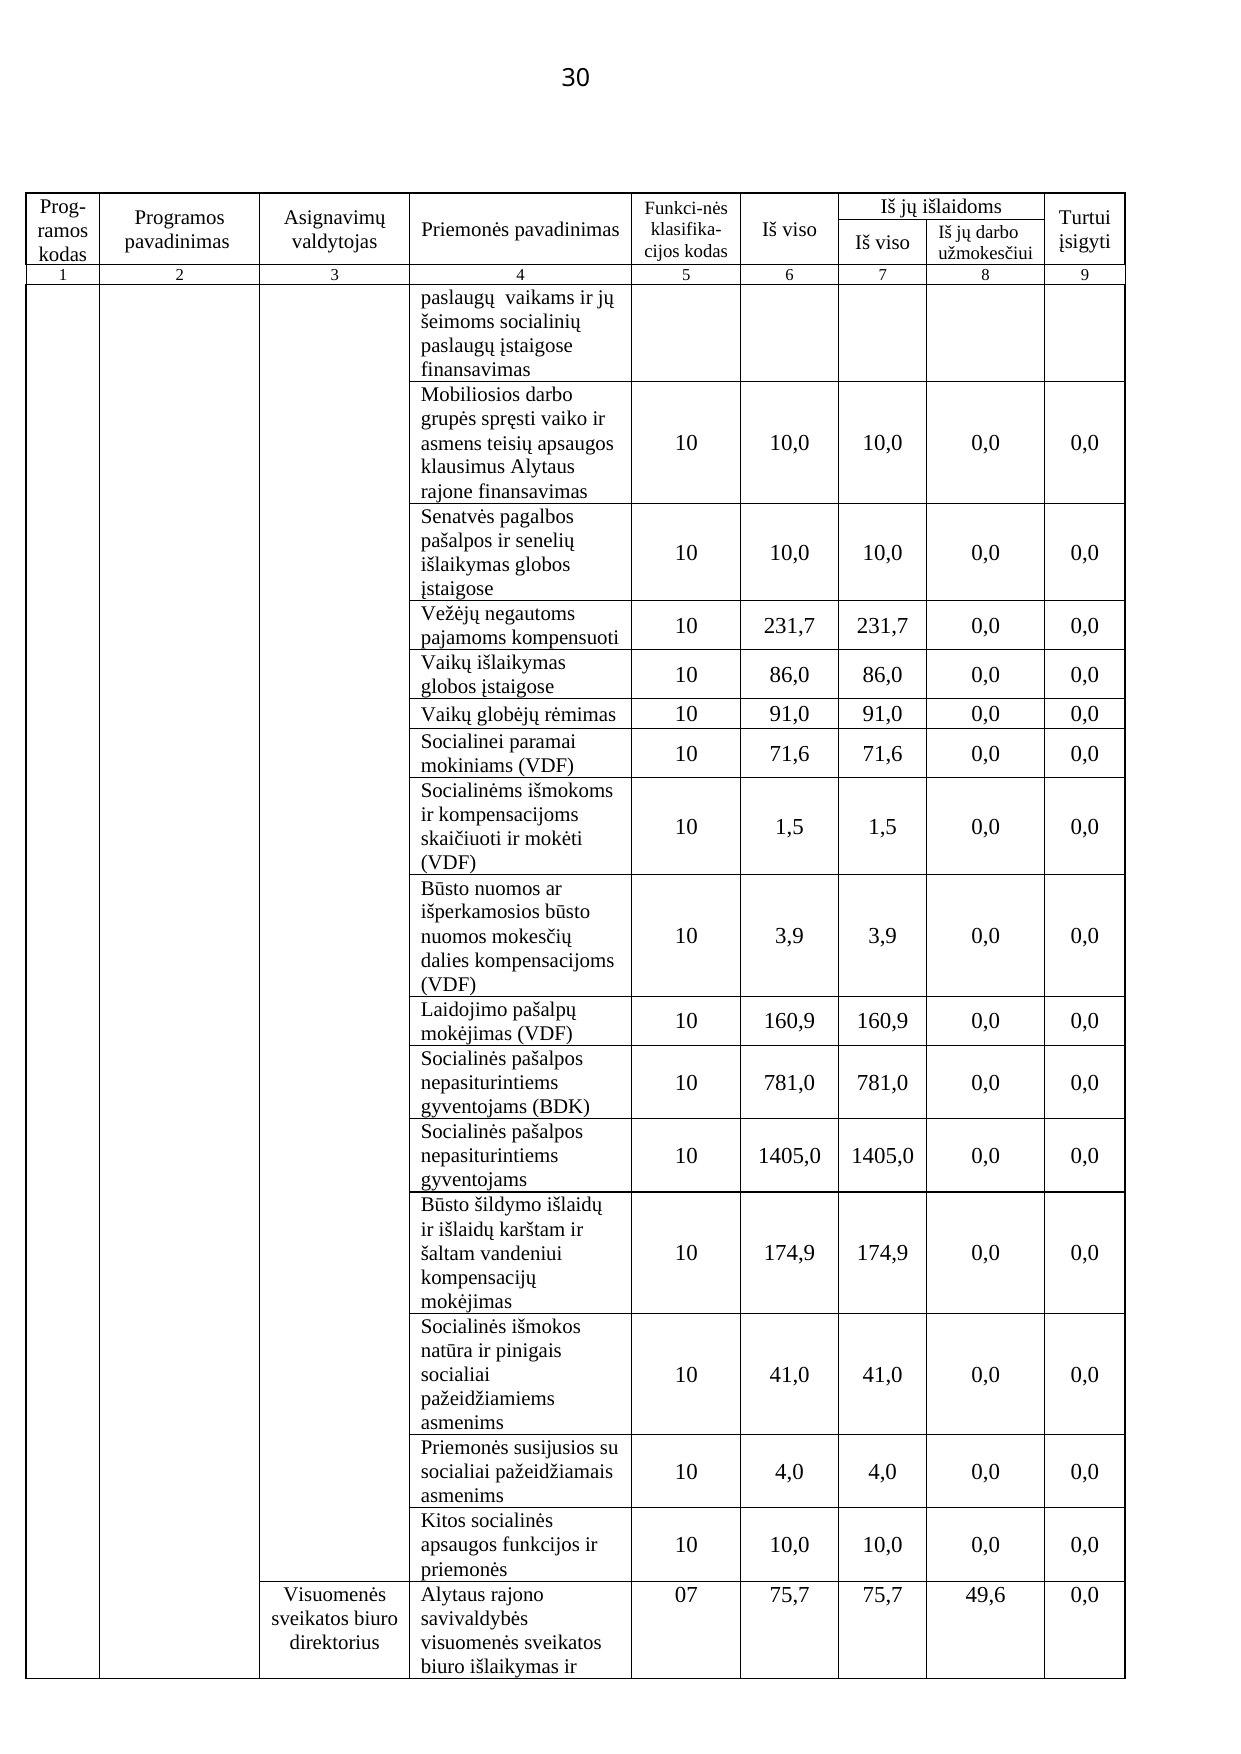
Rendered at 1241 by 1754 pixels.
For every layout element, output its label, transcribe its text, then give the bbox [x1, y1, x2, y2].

table_cell Priemonės susijusios su socialiai pažeidžiamais asmenims [410, 1435, 631, 1507]
table_cell 10 [632, 1508, 740, 1581]
table_cell 3 [260, 265, 409, 284]
table_cell 10 [632, 382, 740, 503]
table_cell 10,0 [839, 382, 926, 503]
table_cell 10 [632, 699, 740, 728]
table_header Asignavimų valdytojas [260, 194, 409, 264]
table_cell Socialinės pašalpos nepasiturintiems gyventojams [410, 1119, 631, 1191]
table_cell Laidojimo pašalpų mokėjimas (VDF) [410, 997, 631, 1045]
table_cell 0,0 [1045, 1046, 1124, 1118]
table_header Iš jų išlaidoms [839, 194, 1044, 218]
table_cell 160,9 [741, 997, 838, 1045]
table_cell 0,0 [927, 601, 1044, 649]
table_cell 3,9 [839, 875, 926, 996]
table_cell 0,0 [927, 1435, 1044, 1507]
table_cell 6 [741, 265, 838, 284]
table_cell 10,0 [741, 382, 838, 503]
table_cell 0,0 [927, 778, 1044, 874]
table_cell 0,0 [1045, 875, 1124, 996]
table_cell 86,0 [741, 650, 838, 698]
table_cell 2 [100, 265, 259, 284]
table_cell 4 [410, 265, 631, 284]
table_cell 10 [632, 504, 740, 600]
table_cell 10 [632, 1193, 740, 1313]
table_cell 07 [632, 1582, 740, 1678]
table_cell 10 [632, 729, 740, 777]
table_header Iš viso [741, 194, 838, 264]
table_cell 0,0 [927, 1046, 1044, 1118]
table_cell 0,0 [1045, 1582, 1124, 1678]
table_cell [741, 285, 838, 381]
table_cell 160,9 [839, 997, 926, 1045]
table_cell 0,0 [1045, 1193, 1124, 1313]
table_cell 10 [632, 997, 740, 1045]
table_cell 0,0 [927, 1119, 1044, 1191]
table_cell 7 [839, 265, 926, 284]
table_cell 0,0 [1045, 778, 1124, 874]
table_cell 91,0 [839, 699, 926, 728]
table_cell 0,0 [927, 504, 1044, 600]
table_cell 5 [632, 265, 740, 284]
table_cell Senatvės pagalbos pašalpos ir senelių išlaikymas globos įstaigose [410, 504, 631, 600]
table_cell 0,0 [1045, 1508, 1124, 1581]
table_cell 0,0 [1045, 601, 1124, 649]
table_cell 10,0 [839, 504, 926, 600]
table_cell 0,0 [1045, 1314, 1124, 1434]
table_header Prog-ramos kodas [27, 194, 99, 264]
table_cell 0,0 [1045, 1435, 1124, 1507]
table_cell 10,0 [839, 1508, 926, 1581]
table_cell 1405,0 [839, 1119, 926, 1191]
table_cell Mobiliosios darbo grupės spręsti vaiko ir asmens teisių apsaugos klausimus Alytaus rajone finansavimas [410, 382, 631, 503]
table_cell 10 [632, 601, 740, 649]
table_cell 0,0 [927, 1508, 1044, 1581]
table_cell Vežėjų negautoms pajamoms kompensuoti [410, 601, 631, 649]
table_cell 9 [1045, 265, 1125, 284]
table_cell paslaugų vaikams ir jų šeimoms socialinių paslaugų įstaigose finansavimas [410, 285, 631, 381]
table_cell 1,5 [839, 778, 926, 874]
table_cell 10,0 [741, 504, 838, 600]
table_cell 174,9 [839, 1193, 926, 1313]
table_cell 231,7 [741, 601, 838, 649]
table_cell 0,0 [1045, 729, 1124, 777]
table_cell 0,0 [1045, 382, 1124, 503]
table_cell Vaikų išlaikymas globos įstaigose [410, 650, 631, 698]
table_cell 10 [632, 1435, 740, 1507]
table_cell 0,0 [927, 875, 1044, 996]
table_cell 1 [27, 265, 99, 284]
table_cell Iš viso [839, 220, 926, 264]
table_cell 0,0 [1045, 504, 1124, 600]
table_cell Alytaus rajono savivaldybės visuomenės sveikatos biuro išlaikymas ir [410, 1582, 631, 1678]
table_header Turtui įsigyti [1045, 194, 1124, 264]
table_cell [632, 285, 740, 381]
table_cell 86,0 [839, 650, 926, 698]
table_cell 75,7 [741, 1582, 838, 1678]
table_header Programos pavadinimas [100, 194, 259, 264]
table_cell 10 [632, 1046, 740, 1118]
table_cell [27, 285, 99, 1678]
table_cell 91,0 [741, 699, 838, 728]
table_cell 3,9 [741, 875, 838, 996]
table_cell Būsto nuomos ar išperkamosios būsto nuomos mokesčių dalies kompensacijoms (VDF) [410, 875, 631, 996]
table_cell 0,0 [927, 382, 1044, 503]
table_cell 0,0 [927, 997, 1044, 1045]
table_cell 0,0 [927, 1314, 1044, 1434]
table_cell 0,0 [1045, 699, 1124, 728]
table_cell 10 [632, 1314, 740, 1434]
table_cell 8 [927, 265, 1044, 284]
table_cell Kitos socialinės apsaugos funkcijos ir priemonės [410, 1508, 631, 1581]
table_cell 0,0 [927, 650, 1044, 698]
table_cell 4,0 [839, 1435, 926, 1507]
table_cell 10 [632, 650, 740, 698]
table_cell 71,6 [839, 729, 926, 777]
table_cell 1,5 [741, 778, 838, 874]
table_cell 10 [632, 778, 740, 874]
table_header Funkci-nės klasifika-cijos kodas [632, 194, 740, 264]
table_cell 0,0 [1045, 1119, 1124, 1191]
table_cell 0,0 [1045, 997, 1124, 1045]
table_cell [260, 285, 409, 1581]
table_cell 41,0 [741, 1314, 838, 1434]
table_cell Socialinės pašalpos nepasiturintiems gyventojams (BDK) [410, 1046, 631, 1118]
table_cell 0,0 [1045, 650, 1124, 698]
table_cell [839, 285, 926, 381]
table_cell 49,6 [927, 1582, 1044, 1678]
table_cell 0,0 [927, 1193, 1044, 1313]
table_header Priemonės pavadinimas [410, 194, 631, 264]
table_cell 1405,0 [741, 1119, 838, 1191]
table_cell 174,9 [741, 1193, 838, 1313]
table_cell [100, 285, 259, 1678]
table_cell 0,0 [927, 729, 1044, 777]
table_cell 781,0 [839, 1046, 926, 1118]
table_cell 4,0 [741, 1435, 838, 1507]
table_cell Visuomenės sveikatos biuro direktorius [260, 1582, 409, 1678]
table_cell Socialinei paramai mokiniams (VDF) [410, 729, 631, 777]
table_cell Iš jų darbo užmokesčiui [927, 220, 1044, 264]
table_cell 75,7 [839, 1582, 926, 1678]
table_cell Socialinėms išmokoms ir kompensacijoms skaičiuoti ir mokėti (VDF) [410, 778, 631, 874]
table_cell 41,0 [839, 1314, 926, 1434]
table_cell 10 [632, 1119, 740, 1191]
table_cell Būsto šildymo išlaidų ir išlaidų karštam ir šaltam vandeniui kompensacijų mokėjimas [410, 1193, 631, 1313]
table_cell 231,7 [839, 601, 926, 649]
table_cell 10 [632, 875, 740, 996]
table_cell 0,0 [927, 699, 1044, 728]
table_cell Vaikų globėjų rėmimas [410, 699, 631, 728]
table_cell 10,0 [741, 1508, 838, 1581]
table_cell [927, 285, 1044, 381]
table_cell 71,6 [741, 729, 838, 777]
table_cell 781,0 [741, 1046, 838, 1118]
table_cell Socialinės išmokos natūra ir pinigais socialiai pažeidžiamiems asmenims [410, 1314, 631, 1434]
table_cell [1045, 285, 1124, 381]
